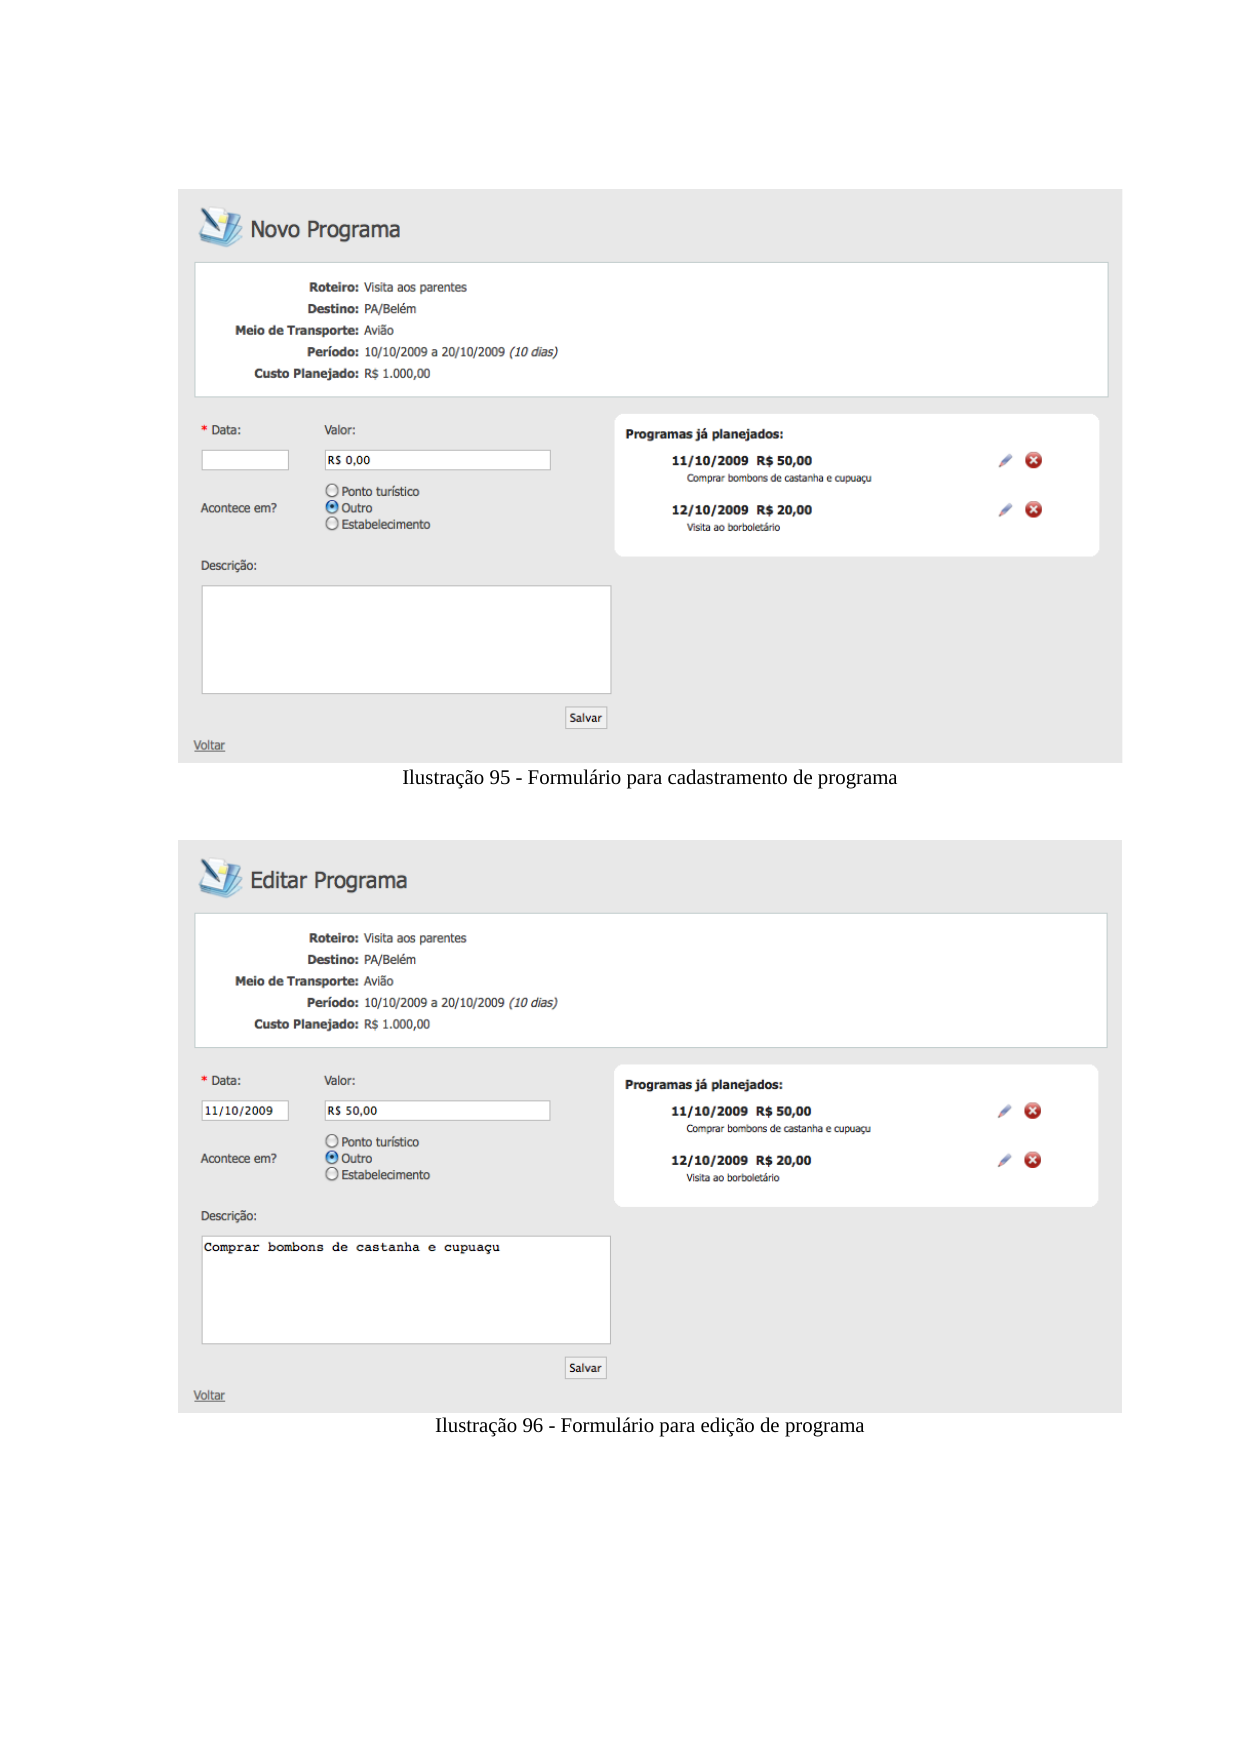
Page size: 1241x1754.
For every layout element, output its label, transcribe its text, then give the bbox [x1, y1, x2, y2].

text Ilustração 96 - Formulário para edição de programa [177, 1413, 1122, 1437]
picture [177, 840, 1123, 1413]
text Ilustração 95 - Formulário para cadastramento de programa [177, 765, 1122, 789]
picture [177, 189, 1123, 765]
